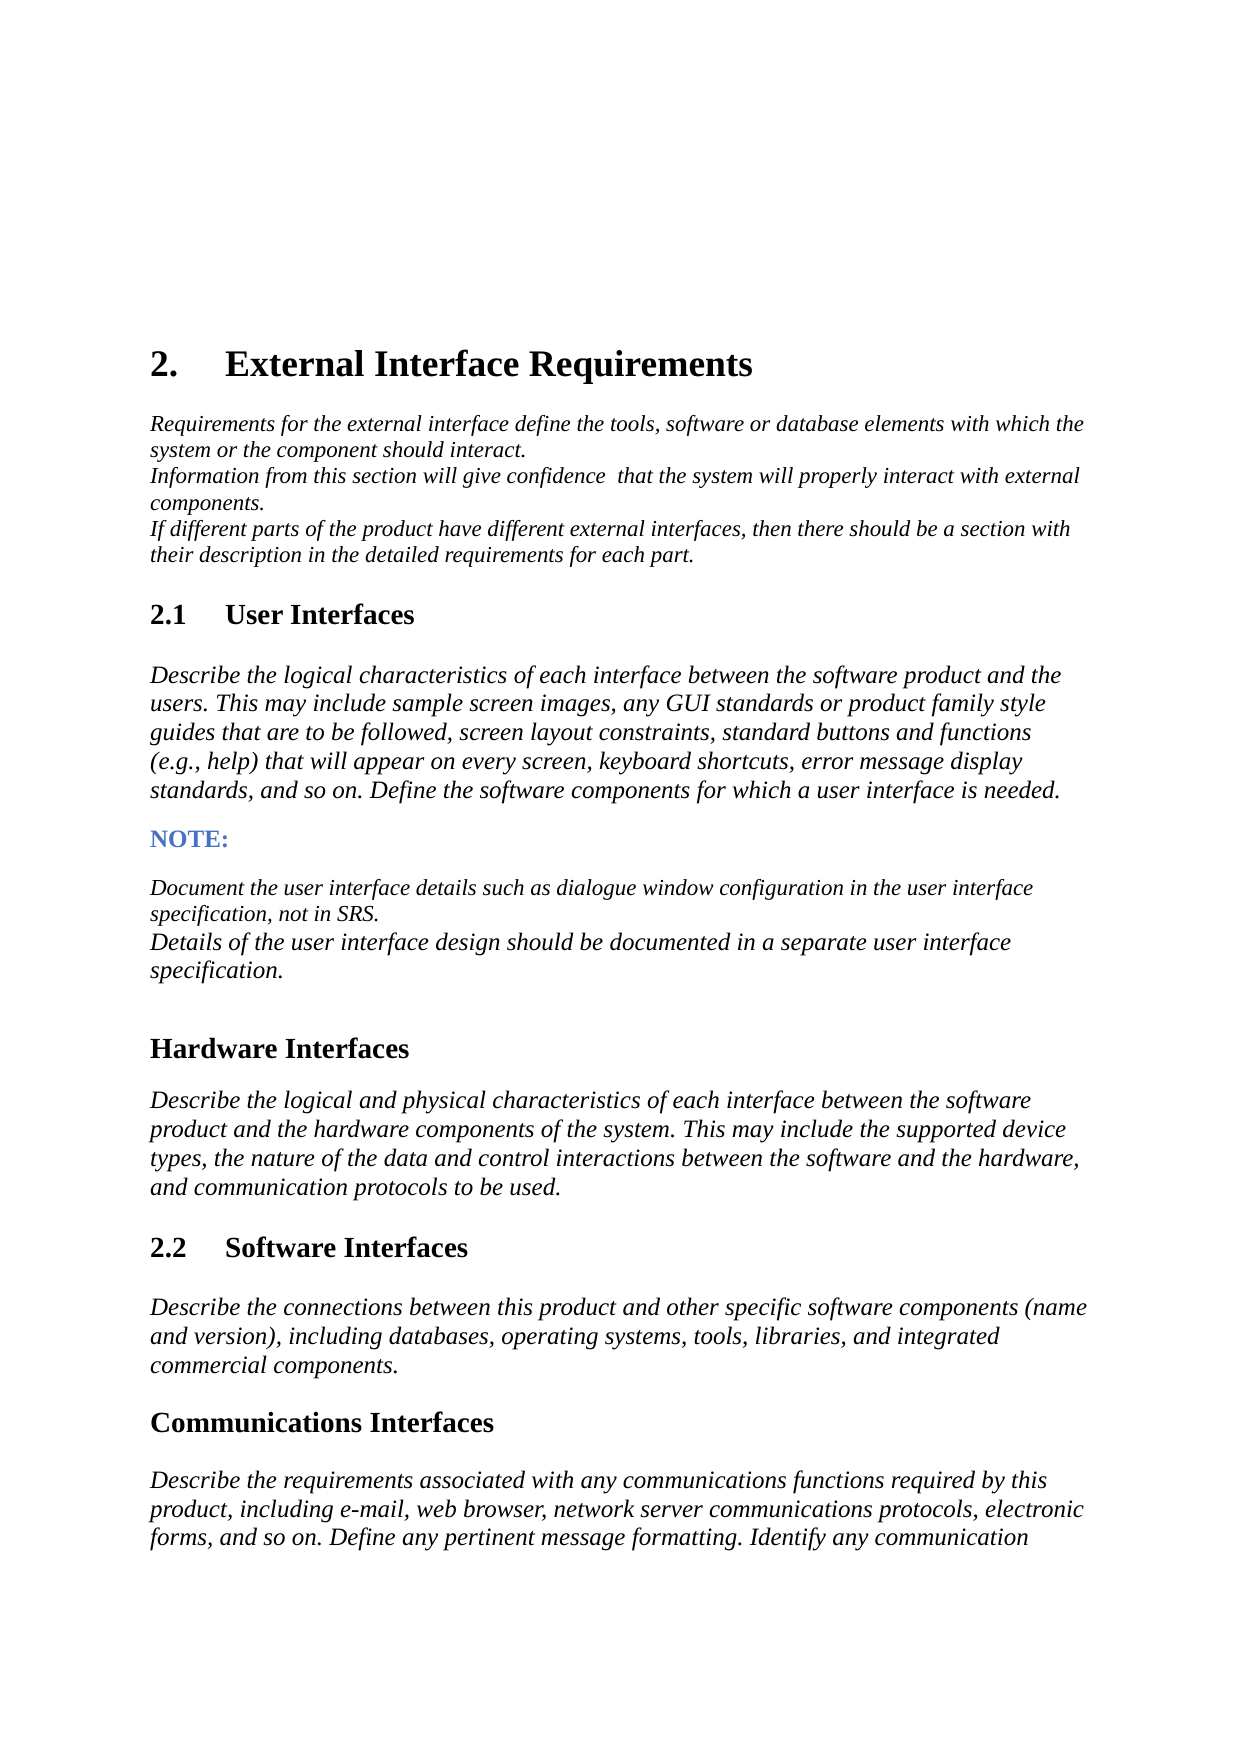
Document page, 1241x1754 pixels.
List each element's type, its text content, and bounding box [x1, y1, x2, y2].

text Hardware Interfaces [150, 1031, 1090, 1065]
text Information from this section will give confidence that the system will properly interact with external components. [150, 462, 1090, 515]
text Describe the connections between this product and other specific software components (name and version), including databases, operating systems, tools, libraries, and integrated commercial components. [150, 1292, 1090, 1379]
text Describe the requirements associated with any communications functions required by this product, including e-mail, web browser, network server communications protocols, electronic forms, and so on. Define any pertinent message formatting. Identify any communication [150, 1465, 1090, 1551]
subtitle External Interface Requirements [150, 342, 1090, 385]
subtitle User Interfaces [150, 597, 1090, 631]
text Describe the logical characteristics of each interface between the software product and the users. This may include sample screen images, any GUI standards or product family style guides that are to be followed, screen layout constraints, standard buttons and functions (e.g., help) that will appear on every screen, keyboard shortcuts, error message display standards, and so on. Define the software components for which a user interface is needed. [150, 660, 1090, 803]
subtitle Software Interfaces [150, 1230, 1090, 1263]
text NOTE: [150, 824, 1090, 853]
text Communications Interfaces [150, 1405, 1090, 1439]
text Requirements for the external interface define the tools, software or database elements with which the system or the component should interact. [150, 410, 1090, 462]
text Describe the logical and physical characteristics of each interface between the software product and the hardware components of the system. This may include the supported device types, the nature of the data and control interactions between the software and the hardware, and communication protocols to be used. [150, 1086, 1090, 1201]
text If different parts of the product have different external interfaces, then there should be a section with their description in the detailed requirements for each part. [150, 515, 1090, 568]
text Document the user interface details such as dialogue window configuration in the user interface specification, not in SRS. Details of the user interface design should be documented in a separate user interface specification. [150, 874, 1090, 1010]
